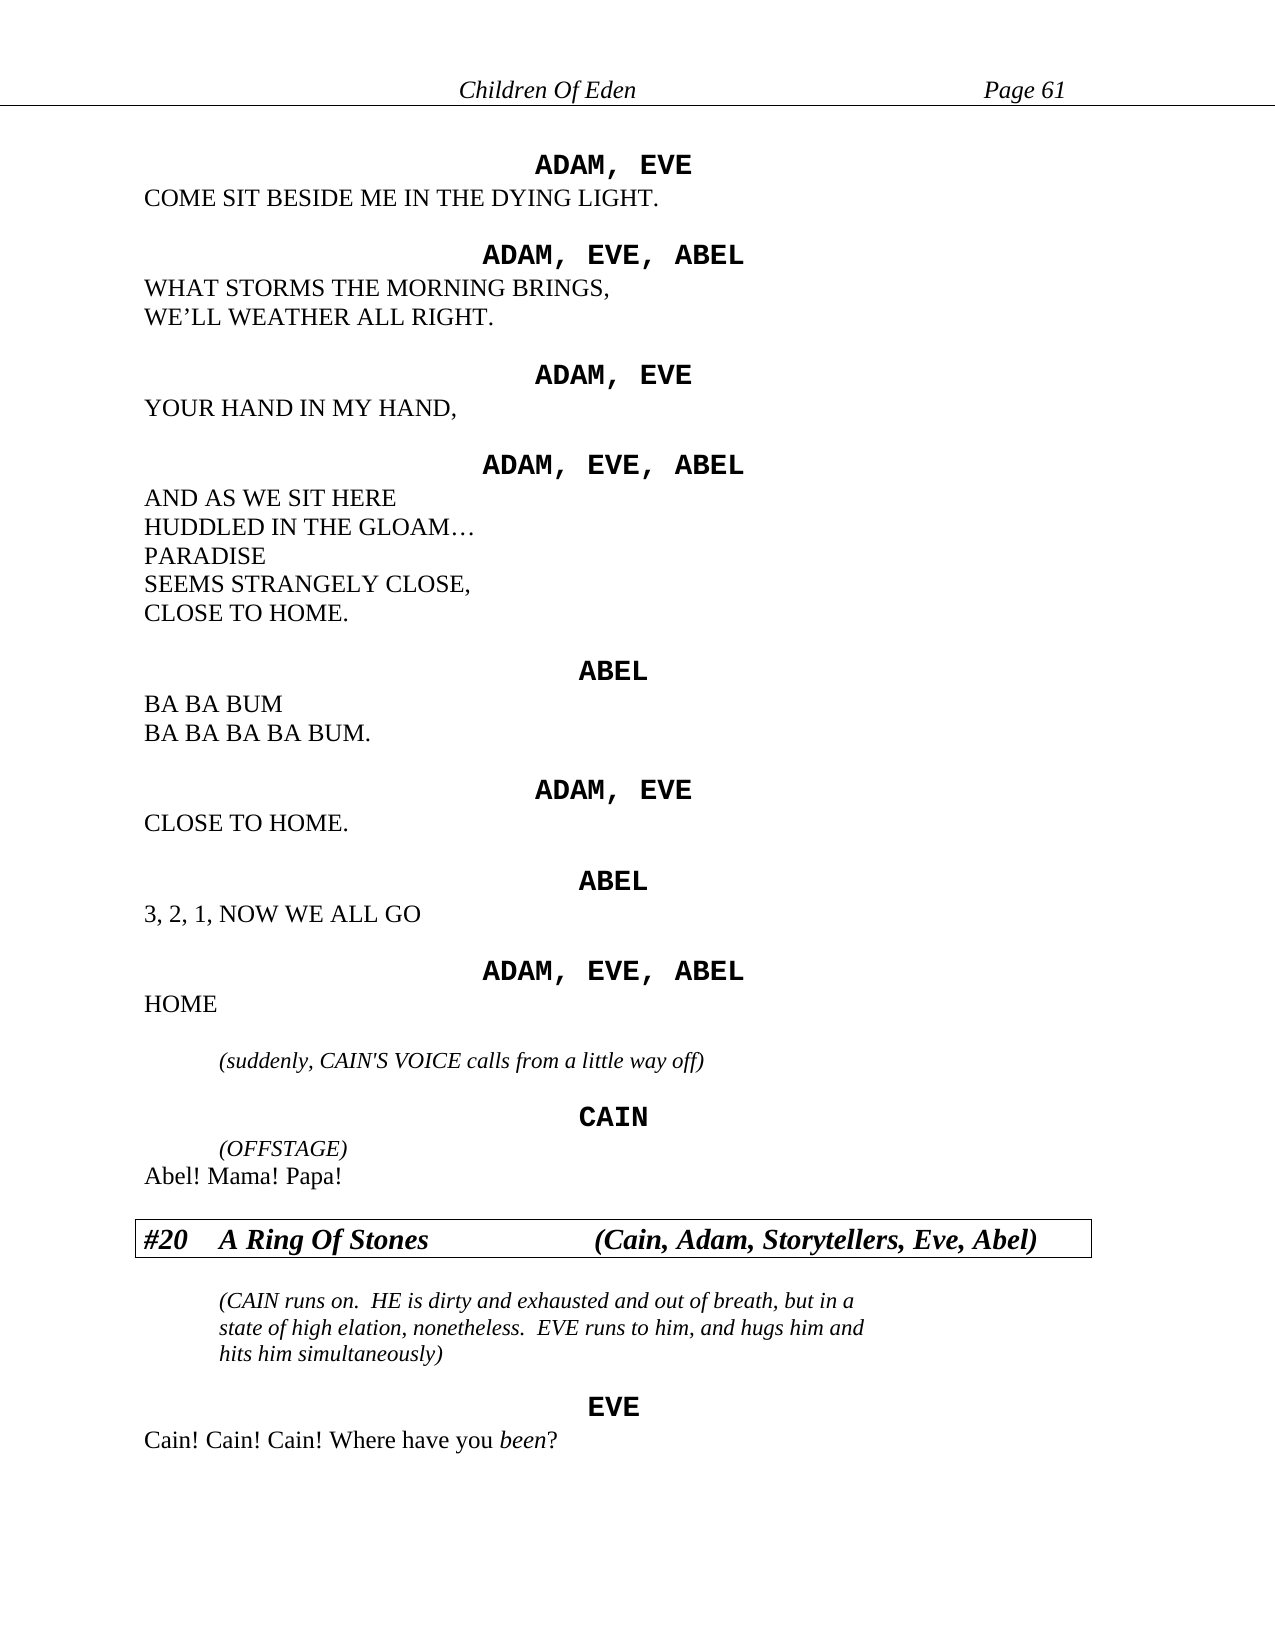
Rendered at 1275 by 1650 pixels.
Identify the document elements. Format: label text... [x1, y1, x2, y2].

subtitle CAIN [144, 1102, 1083, 1135]
text YOUR HAND IN MY HAND, [144, 393, 1083, 422]
text BA BA BUM [144, 689, 1083, 718]
subtitle ADAM, EVE, ABEL [144, 450, 1083, 483]
text WE’LL WEATHER ALL RIGHT. [144, 302, 1083, 331]
text BA BA BA BA BUM. [144, 718, 1083, 746]
subtitle ADAM, EVE [144, 150, 1083, 183]
text (OFFSTAGE) [144, 1135, 1083, 1161]
text WHAT STORMS THE MORNING BRINGS, [144, 273, 1083, 302]
text state of high elation, nonetheless. EVE runs to him, and hugs him and [144, 1313, 1083, 1340]
text (CAIN runs on. HE is dirty and exhausted and out of breath, but in a [144, 1287, 1083, 1313]
text HUDDLED IN THE GLOAM… [144, 512, 1083, 541]
subtitle ADAM, EVE, ABEL [144, 956, 1083, 989]
subtitle ABEL [144, 656, 1083, 689]
text 3, 2, 1, NOW WE ALL GO [144, 899, 1083, 927]
text CLOSE TO HOME. [144, 598, 1083, 627]
text SEEMS STRANGELY CLOSE, [144, 569, 1083, 598]
text Cain! Cain! Cain! Where have you been? [144, 1426, 1083, 1454]
text AND AS WE SIT HERE [144, 483, 1083, 512]
subtitle ADAM, EVE, ABEL [144, 241, 1083, 273]
text (suddenly, CAIN'S VOICE calls from a little way off) [144, 1047, 1083, 1073]
text Abel! Mama! Papa! [144, 1161, 1083, 1190]
text #20 A Ring Of Stones (Cain, Adam, Storytellers, Eve, Abel) [136, 1220, 1091, 1257]
subtitle ABEL [144, 866, 1083, 899]
subtitle ADAM, EVE [144, 360, 1083, 393]
text HOME [144, 989, 1083, 1018]
text hits him simultaneously) [144, 1340, 1083, 1366]
text CLOSE TO HOME. [144, 808, 1083, 837]
subtitle EVE [144, 1393, 1083, 1426]
text COME SIT BESIDE ME IN THE DYING LIGHT. [144, 183, 1083, 212]
subtitle ADAM, EVE [144, 775, 1083, 808]
text PARADISE [144, 541, 1083, 569]
